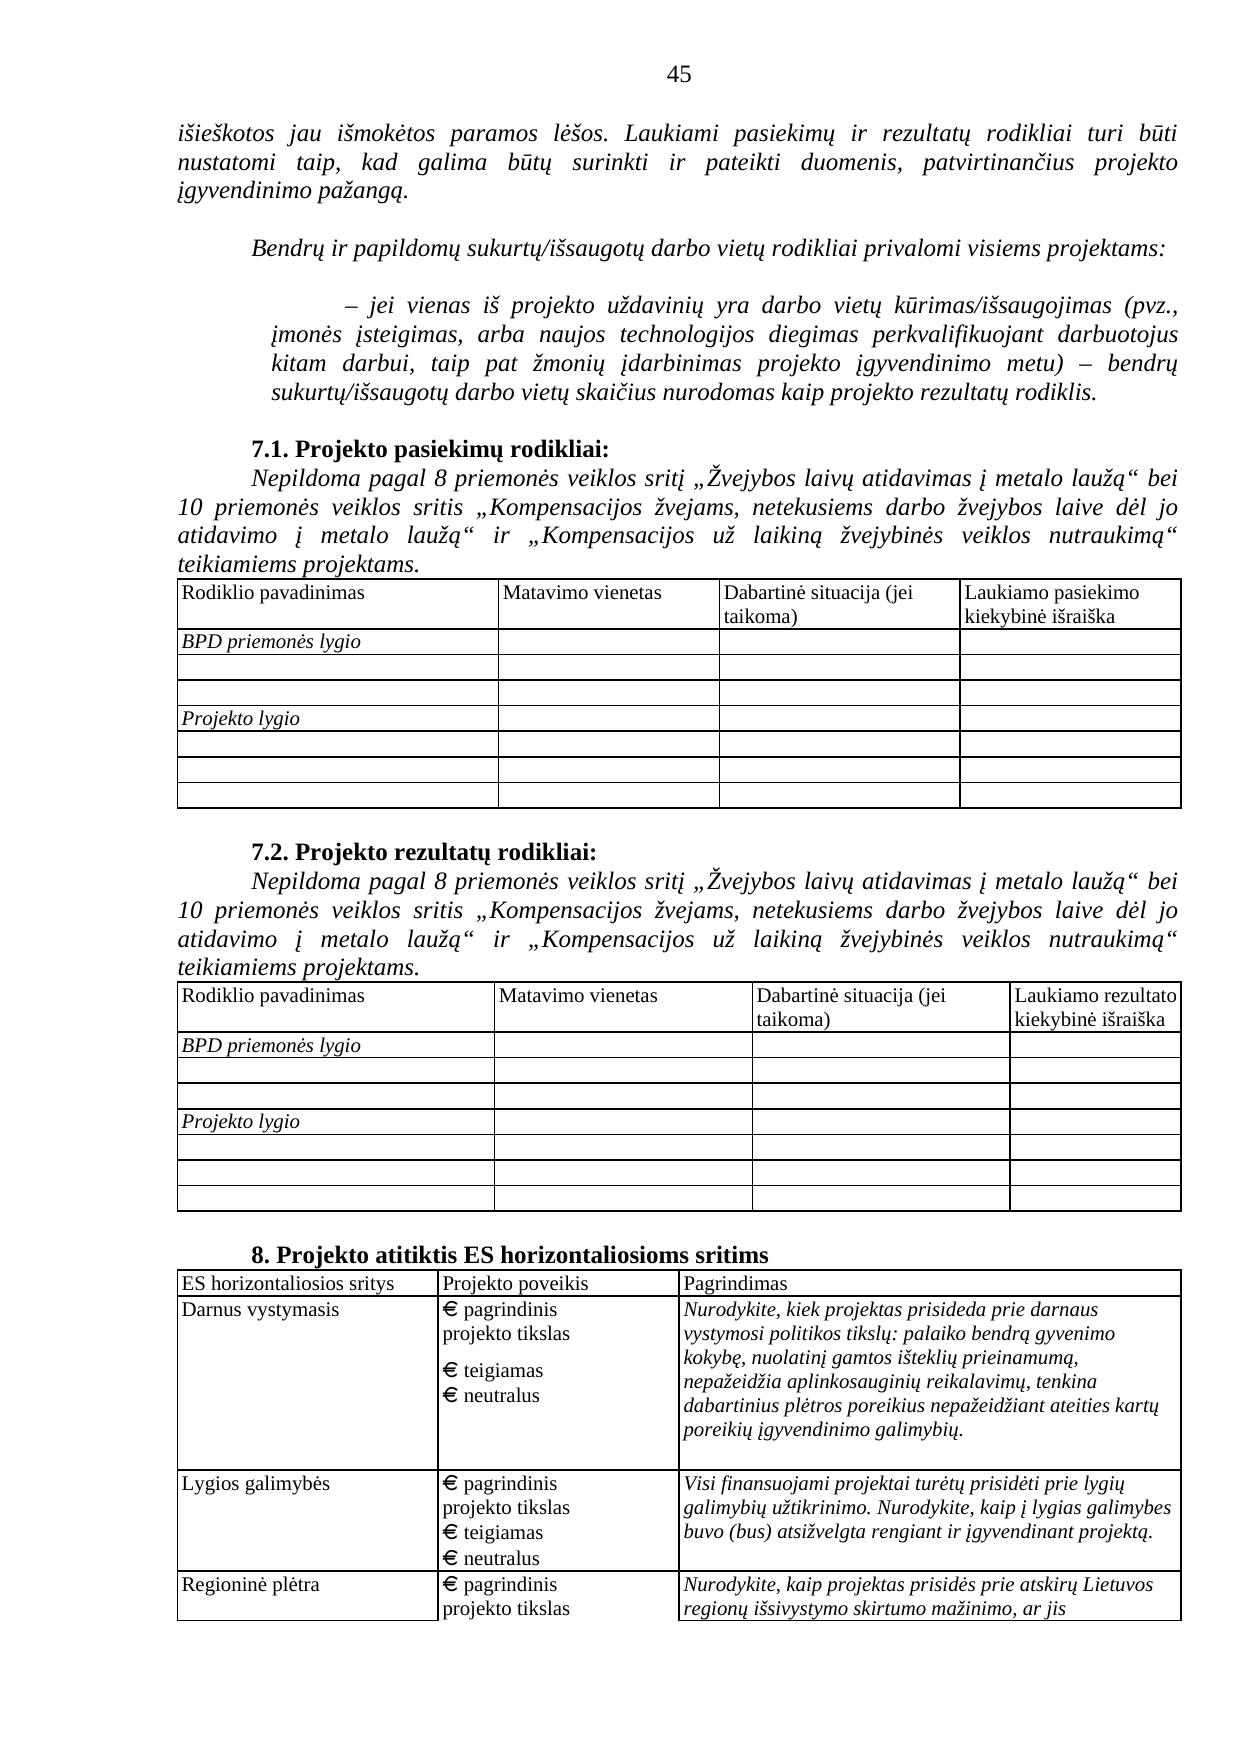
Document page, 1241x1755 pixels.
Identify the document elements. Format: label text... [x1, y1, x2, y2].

table_header Rodiklio pavadinimas [178, 580, 498, 628]
table_cell [495, 1084, 499, 1108]
table_cell [495, 1058, 499, 1082]
table_cell  teigiamas [439, 1356, 678, 1382]
table_cell [490, 1161, 494, 1185]
text – jei vienas iš projekto uždavinių yra darbo vietų kūrimas/išsaugojimas (pvz., įmonės įsteigimas, arba naujos technologijos diegimas perkvalifikuojant darbuotojus kitam darbui, taip pat žmonių įdarbinimas projekto įgyvendinimo metu) – bendrų sukurtų/išsaugotų darbo vietų skaičius nurodomas kaip projekto rezultatų rodiklis. [271, 291, 1181, 406]
table_cell [715, 630, 719, 653]
table_cell  teigiamas [439, 1519, 678, 1544]
text Nepildoma pagal 8 priemonės veiklos sritį „Žvejybos laivų atidavimas į metalo laužą“ bei 10 priemonės veiklos sritis „Kompensacijos žvejams, netekusiems darbo žvejybos laive dėl jo atidavimo į metalo laužą“ ir „Kompensacijos už laikiną žvejybinės veiklos nutraukimą“ teikiamiems projektams. [177, 463, 1181, 578]
table_cell [748, 1058, 752, 1082]
text 8. Projekto atitiktis ES horizontaliosioms sritims [177, 1241, 1181, 1269]
table_cell [490, 1058, 494, 1082]
table_cell [748, 1033, 752, 1057]
table_cell [495, 1186, 499, 1210]
table_cell [715, 706, 719, 730]
table_cell [495, 1135, 499, 1159]
table_cell [748, 1161, 752, 1185]
table_cell Nurodykite, kiek projektas prisideda prie darnaus vystymosi politikos tikslų: palaiko bendrą gyvenimo kokybę, nuolatinį gamtos išteklių prieinamumą, nepažeidžia aplinkosauginių reikalavimų, tenkina dabartinius plėtros poreikius nepažeidžiant ateities kartų poreikių įgyvendinimo galimybių. [680, 1297, 1180, 1469]
table_cell [494, 655, 498, 679]
table_cell [715, 783, 719, 807]
table_cell Lygios galimybės [178, 1471, 437, 1570]
table_cell [499, 681, 503, 705]
table_cell [499, 758, 503, 782]
table_cell [715, 732, 719, 756]
text Nepildoma pagal 8 priemonės veiklos sritį „Žvejybos laivų atidavimas į metalo laužą“ bei 10 priemonės veiklos sritis „Kompensacijos žvejams, netekusiems darbo žvejybos laive dėl jo atidavimo į metalo laužą“ ir „Kompensacijos už laikiną žvejybinės veiklos nutraukimą“ teikiamiems projektams. [177, 866, 1181, 981]
table_cell [490, 1186, 494, 1210]
table_cell [715, 681, 719, 705]
table_cell [494, 732, 498, 756]
table_cell [494, 758, 498, 782]
table_cell  pagrindinis projekto tikslas [439, 1297, 678, 1356]
table_cell [499, 655, 503, 679]
table_cell Regioninė plėtra [178, 1572, 437, 1620]
table_cell [490, 1084, 494, 1108]
table_cell [499, 732, 503, 756]
table_cell [499, 630, 503, 653]
table_cell [490, 1135, 494, 1159]
text Bendrų ir papildomų sukurtų/išsaugotų darbo vietų rodikliai privalomi visiems projektams: [177, 233, 1181, 262]
table_cell [495, 1110, 499, 1133]
table_header Matavimo vienetas [495, 983, 752, 1031]
text išieškotos jau išmokėtos paramos lėšos. Laukiami pasiekimų ir rezultatų rodikliai turi būti nustatomi taip, kad galima būtų surinkti ir pateikti duomenis, patvirtinančius projekto įgyvendinimo pažangą. [177, 118, 1181, 204]
table_cell [748, 1186, 752, 1210]
table_header Matavimo vienetas [499, 580, 719, 628]
text 7.1. Projekto pasiekimų rodikliai: [177, 434, 1181, 463]
table_cell [495, 1161, 499, 1185]
table_cell Visi finansuojami projektai turėtų prisidėti prie lygių galimybių užtikrinimo. Nurodykite, kaip į lygias galimybes buvo (bus) atsižvelgta rengiant ir įgyvendinant projektą. [680, 1471, 1180, 1570]
table_cell  neutralus [439, 1544, 678, 1570]
table_cell [748, 1135, 752, 1159]
table_cell [715, 655, 719, 679]
table_cell [499, 706, 503, 730]
text 7.2. Projekto rezultatų rodikliai: [177, 837, 1181, 866]
table_cell [715, 758, 719, 782]
table_header Rodiklio pavadinimas [178, 983, 494, 1031]
table_cell [494, 783, 498, 807]
table_cell [495, 1033, 499, 1057]
table_cell [499, 783, 503, 807]
table_cell  neutralus [439, 1382, 678, 1469]
table_cell [494, 681, 498, 705]
table_cell [748, 1110, 752, 1133]
table_cell Darnus vystymasis [178, 1297, 437, 1469]
table_cell [748, 1084, 752, 1108]
